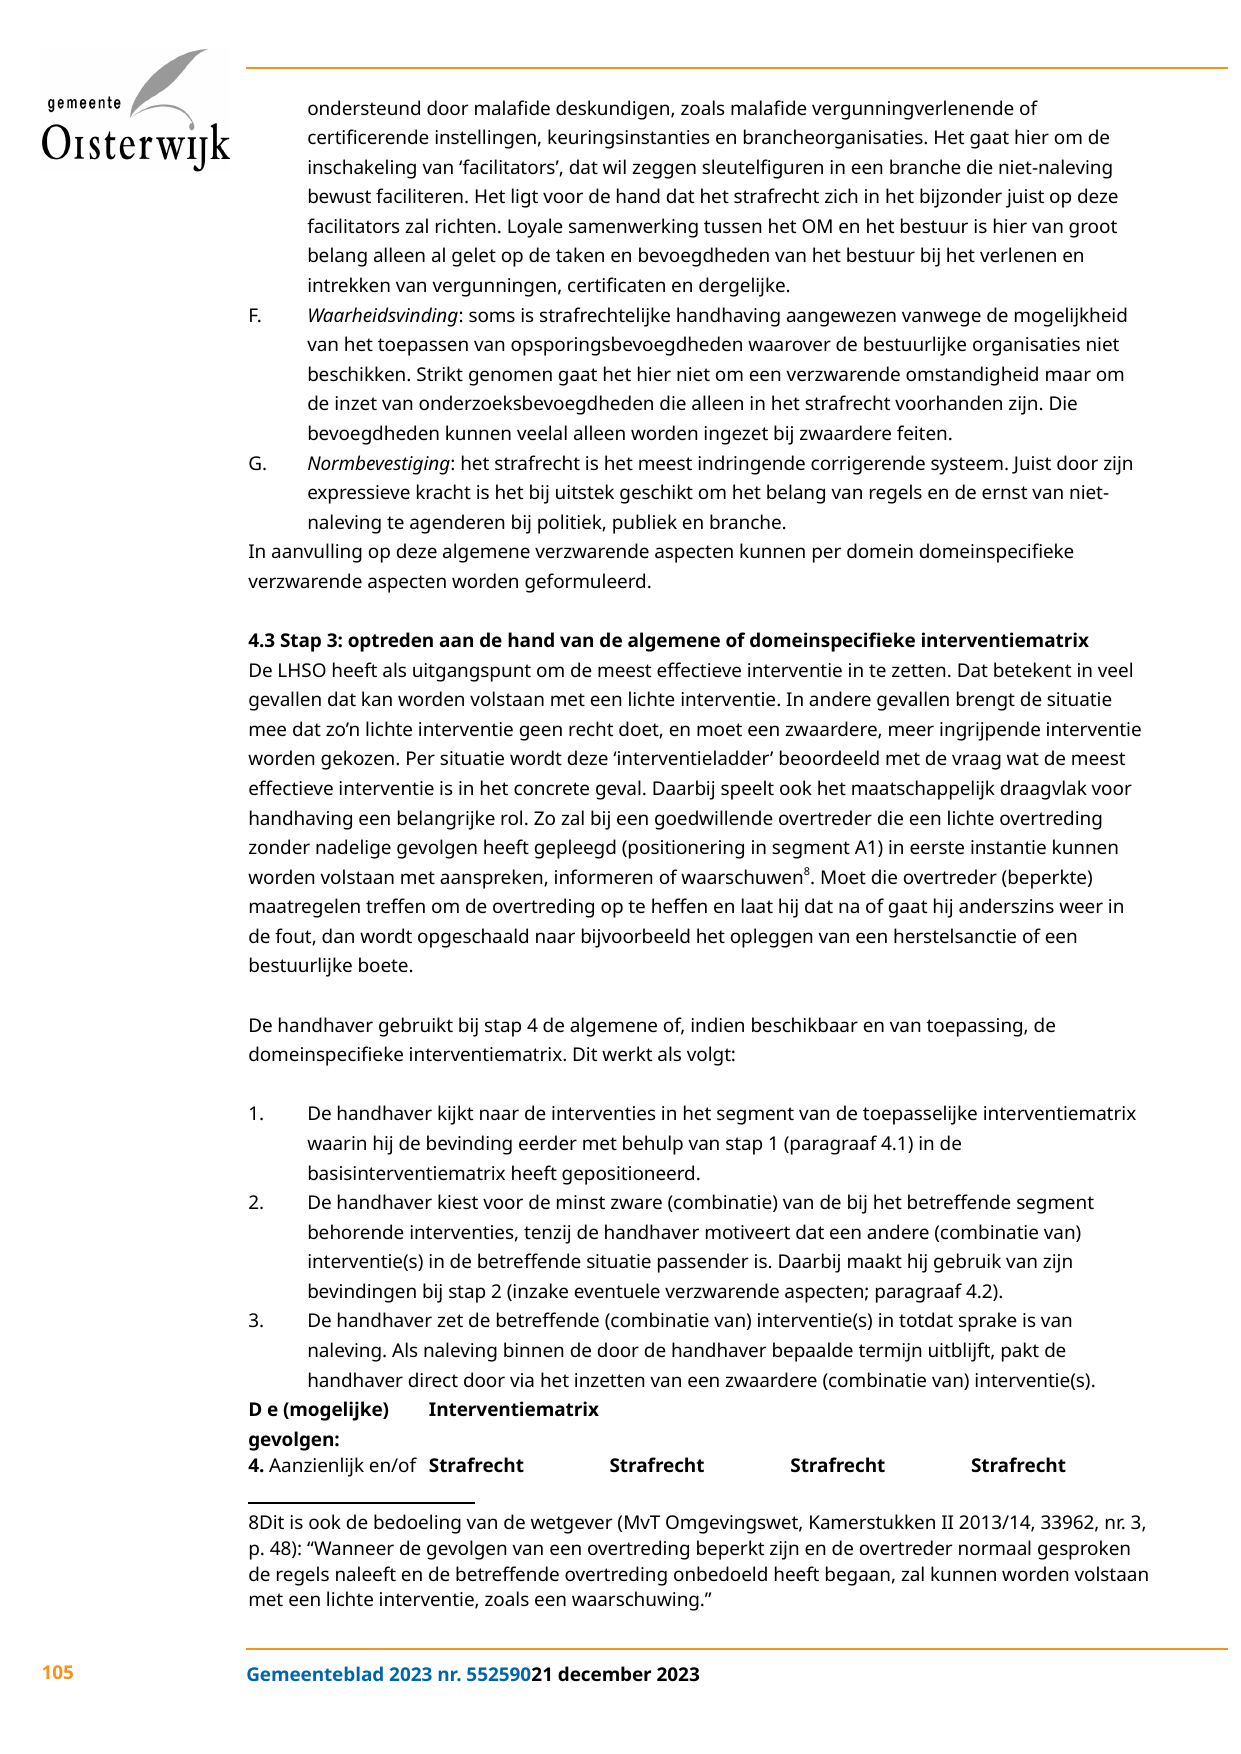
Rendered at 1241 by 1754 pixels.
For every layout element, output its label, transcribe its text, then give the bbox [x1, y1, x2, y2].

text De handhaver gebruikt bij stap 4 de algemene of, indien beschikbaar en van toepassing, de domeinspecifieke interventiematrix. Dit werkt als volgt: [248, 1012, 1152, 1067]
table_cell Strafrecht [971, 1452, 1152, 1478]
text 4.3 Stap 3: optreden aan de hand van de algemene of domeinspecifieke interventiematrix [248, 627, 1152, 653]
table_header D e (mogelijke) gevolgen: [248, 1397, 429, 1452]
text De LHSO heeft als uitgangspunt om de meest effectieve interventie in te zetten. Dat betekent in veel gevallen dat kan worden volstaan met een lichte interventie. In andere gevallen brengt de situatie mee dat zo’n lichte interventie geen recht doet, en moet een zwaardere, meer ingrijpende interventie worden gekozen. Per situatie wordt deze ‘interventieladder’ beoordeeld met de vraag wat de meest effectieve interventie is in het concrete geval. Daarbij speelt ook het maatschappelijk draagvlak voor handhaving een belangrijke rol. Zo zal bij een goedwillende overtreder die een lichte overtreding zonder nadelige gevolgen heeft gepleegd (positionering in segment A1) in eerste instantie kunnen worden volstaan met aanspreken, informeren of waarschuwen. Moet die overtreder (beperkte) maatregelen treffen om de overtreding op te heffen en laat hij dat na of gaat hij anderszins weer in de fout, dan wordt opgeschaald naar bijvoorbeeld het opleggen van een herstelsanctie of een bestuurlijke boete. [248, 657, 1152, 978]
text In aanvulling op deze algemene verzwarende aspecten kunnen per domein domeinspecifieke verzwarende aspecten worden geformuleerd. [248, 538, 1152, 594]
list Waarheidsvinding: soms is strafrechtelijke handhaving aangewezen vanwege de mogelijkheid van het toepassen van opsporingsbevoegdheden waarover de bestuurlijke organisaties niet beschikken. Strikt genomen gaat het hier niet om een verzwarende omstandigheid maar om de inzet van onderzoeksbevoegdheden die alleen in het strafrecht voorhanden zijn. Die bevoegdheden kunnen veelal alleen worden ingezet bij zwaardere feiten. [248, 302, 1152, 446]
picture [41, 47, 231, 172]
list ondersteund door malafide deskundigen, zoals malafide vergunningverlenende of certificerende instellingen, keuringsinstanties en brancheorganisaties. Het gaat hier om de inschakeling van ‘facilitators’, dat wil zeggen sleutelfiguren in een branche die niet-naleving bewust faciliteren. Het ligt voor de hand dat het strafrecht zich in het bijzonder juist op deze facilitators zal richten. Loyale samenwerking tussen het OM en het bestuur is hier van groot belang alleen al gelet op de taken en bevoegdheden van het bestuur bij het verlenen en intrekken van vergunningen, certificaten en dergelijke. [248, 95, 1152, 298]
list De handhaver kijkt naar de interventies in het segment van de toepasselijke interventiematrix waarin hij de bevinding eerder met behulp van stap 1 (paragraaf 4.1) in de basisinterventiematrix heeft gepositioneerd. [248, 1101, 1152, 1186]
table_cell 4. Aanzienlijk en/of [248, 1452, 429, 1478]
list De handhaver kiest voor de minst zware (combinatie) van de bij het betreffende segment behorende interventies, tenzij de handhaver motiveert dat een andere (combinatie van) interventie(s) in de betreffende situatie passender is. Daarbij maakt hij gebruik van zijn bevindingen bij stap 2 (inzake eventuele verzwarende aspecten; paragraaf 4.2). [248, 1189, 1152, 1304]
table_header Interventiematrix [429, 1397, 1152, 1452]
table_cell Strafrecht [429, 1452, 609, 1478]
table_cell Strafrecht [609, 1452, 790, 1478]
list Normbevestiging: het strafrecht is het meest indringende corrigerende systeem. Juist door zijn expressieve kracht is het bij uitstek geschikt om het belang van regels en de ernst van niet-naleving te agenderen bij politiek, publiek en branche. [248, 450, 1152, 535]
text Dit is ook de bedoeling van de wetgever (MvT Omgevingswet, Kamerstukken II 2013/14, 33962, nr. 3, p. 48): “Wanneer de gevolgen van een overtreding beperkt zijn en de overtreder normaal gesproken de regels naleeft en de betreffende overtreding onbedoeld heeft begaan, zal kunnen worden volstaan met een lichte interventie, zoals een waarschuwing.” [248, 1509, 1152, 1612]
list De handhaver zet de betreffende (combinatie van) interventie(s) in totdat sprake is van naleving. Als naleving binnen de door de handhaver bepaalde termijn uitblijft, pakt de handhaver direct door via het inzetten van een zwaardere (combinatie van) interventie(s). [248, 1308, 1152, 1393]
table_cell Strafrecht [790, 1452, 971, 1478]
